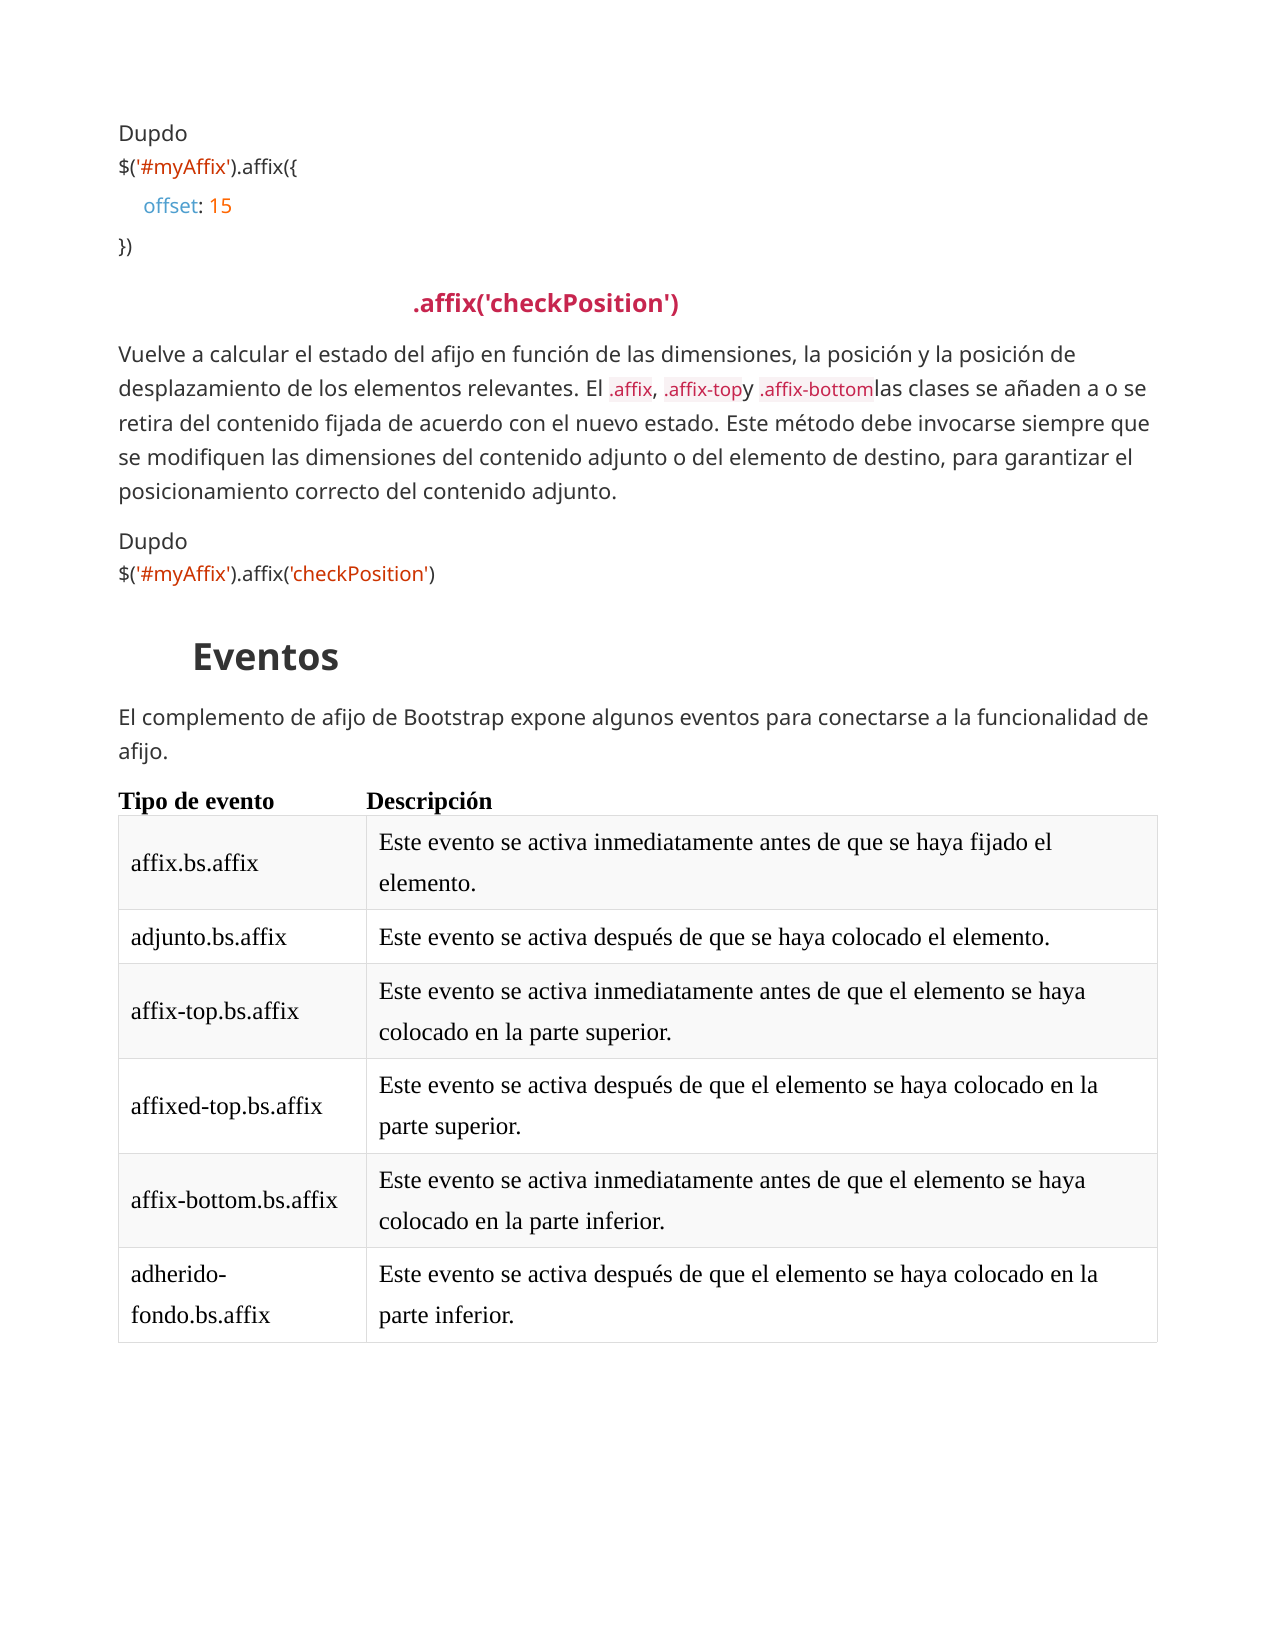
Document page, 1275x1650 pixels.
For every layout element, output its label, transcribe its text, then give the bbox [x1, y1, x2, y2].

list offset: 15 [118, 192, 1157, 219]
table_cell affix.bs.affix [119, 816, 366, 909]
table_cell affixed-top.bs.affix [119, 1059, 366, 1152]
list Dupdo [118, 118, 1157, 148]
list Dupdo [118, 526, 1157, 555]
list El complemento de afijo de Bootstrap expone algunos eventos para conectarse a la funcionalidad de afijo. [118, 702, 1157, 766]
list Vuelve a calcular el estado del afijo en función de las dimensiones, la posición y la posición de desplazamiento de los elementos relevantes. El .affix, .affix-topy .affix-bottomlas clases se añaden a o se retira del contenido fijada de acuerdo con el nuevo estado. Este método debe invocarse siempre que se modifiquen las dimensiones del contenido adjunto o del elemento de destino, para garantizar el posicionamiento correcto del contenido adjunto. [118, 339, 1157, 506]
table_cell adjunto.bs.affix [119, 910, 366, 963]
subtitle .affix('checkPosition') [383, 286, 1157, 320]
table_cell Este evento se activa inmediatamente antes de que el elemento se haya colocado en la parte inferior. [367, 1154, 1157, 1247]
subtitle Eventos [162, 630, 1157, 681]
table_header Tipo de evento [118, 786, 366, 815]
list }) [118, 231, 1157, 259]
table_cell adherido-fondo.bs.affix [119, 1248, 366, 1342]
table_cell affix-top.bs.affix [119, 964, 366, 1058]
table_cell Este evento se activa después de que el elemento se haya colocado en la parte inferior. [367, 1248, 1157, 1342]
table_cell Este evento se activa inmediatamente antes de que el elemento se haya colocado en la parte superior. [367, 964, 1157, 1058]
table_cell affix-bottom.bs.affix [119, 1154, 366, 1247]
table_cell Este evento se activa inmediatamente antes de que se haya fijado el elemento. [367, 816, 1157, 909]
table_header Descripción [366, 786, 1157, 815]
list $('#myAffix').affix('checkPosition') [118, 560, 1157, 587]
table_cell Este evento se activa después de que se haya colocado el elemento. [367, 910, 1157, 963]
table_cell Este evento se activa después de que el elemento se haya colocado en la parte superior. [367, 1059, 1157, 1152]
list $('#myAffix').affix({ [118, 152, 1157, 180]
